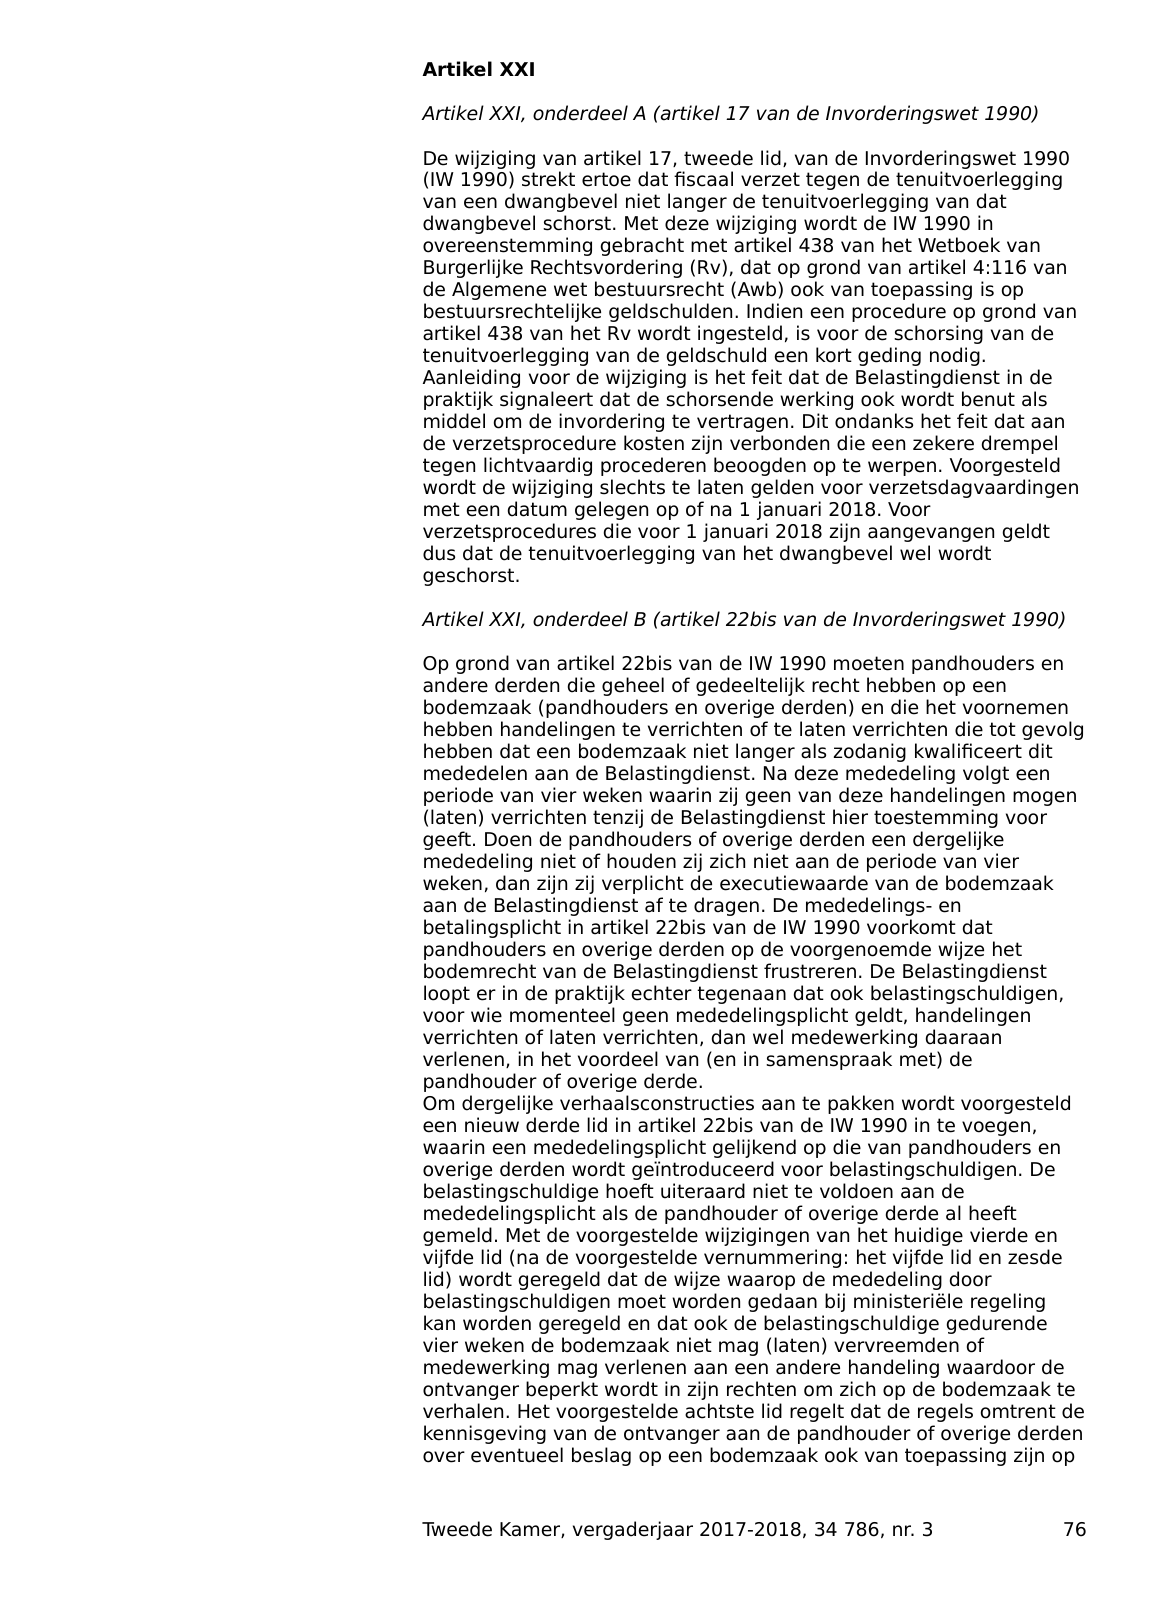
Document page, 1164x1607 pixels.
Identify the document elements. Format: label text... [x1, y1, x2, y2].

text De wijziging van artikel 17, tweede lid, van de Invorderingswet 1990 (IW 1990) strekt ertoe dat fiscaal verzet tegen de tenuitvoerlegging van een dwangbevel niet langer de tenuitvoerlegging van dat dwangbevel schorst. Met deze wijziging wordt de IW 1990 in overeenstemming gebracht met artikel 438 van het Wetboek van Burgerlijke Rechtsvordering (Rv), dat op grond van artikel 4:116 van de Algemene wet bestuursrecht (Awb) ook van toepassing is op bestuursrechtelijke geldschulden. Indien een procedure op grond van artikel 438 van het Rv wordt ingesteld, is voor de schorsing van de tenuitvoerlegging van de geldschuld een kort geding nodig. Aanleiding voor de wijziging is het feit dat de Belastingdienst in de praktijk signaleert dat de schorsende werking ook wordt benut als middel om de invordering te vertragen. Dit ondanks het feit dat aan de verzetsprocedure kosten zijn verbonden die een zekere drempel tegen lichtvaardig procederen beoogden op te werpen. Voorgesteld wordt de wijziging slechts te laten gelden voor verzetsdagvaardingen met een datum gelegen op of na 1 januari 2018. Voor verzetsprocedures die voor 1 januari 2018 zijn aangevangen geldt dus dat de tenuitvoerlegging van het dwangbevel wel wordt geschorst. [422, 147, 1087, 587]
text Om dergelijke verhaalsconstructies aan te pakken wordt voorgesteld een nieuw derde lid in artikel 22bis van de IW 1990 in te voegen, waarin een mededelingsplicht gelijkend op die van pandhouders en overige derden wordt geïntroduceerd voor belastingschuldigen. De belastingschuldige hoeft uiteraard niet te voldoen aan de mededelingsplicht als de pandhouder of overige derde al heeft gemeld. Met de voorgestelde wijzigingen van het huidige vierde en vijfde lid (na de voorgestelde vernummering: het vijfde lid en zesde lid) wordt geregeld dat de wijze waarop de mededeling door belastingschuldigen moet worden gedaan bij ministeriële regeling kan worden geregeld en dat ook de belastingschuldige gedurende vier weken de bodemzaak niet mag (laten) vervreemden of medewerking mag verlenen aan een andere handeling waardoor de ontvanger beperkt wordt in zijn rechten om zich op de bodemzaak te verhalen. Het voorgestelde achtste lid regelt dat de regels omtrent de kennisgeving van de ontvanger aan de pandhouder of overige derden over eventueel beslag op een bodemzaak ook van toepassing zijn op [422, 1093, 1087, 1467]
subtitle Artikel XXI, onderdeel A (artikel 17 van de Invorderingswet 1990) [422, 103, 1087, 125]
text Op grond van artikel 22bis van de IW 1990 moeten pandhouders en andere derden die geheel of gedeeltelijk recht hebben op een bodemzaak (pandhouders en overige derden) en die het voornemen hebben handelingen te verrichten of te laten verrichten die tot gevolg hebben dat een bodemzaak niet langer als zodanig kwalificeert dit mededelen aan de Belastingdienst. Na deze mededeling volgt een periode van vier weken waarin zij geen van deze handelingen mogen (laten) verrichten tenzij de Belastingdienst hier toestemming voor geeft. Doen de pandhouders of overige derden een dergelijke mededeling niet of houden zij zich niet aan de periode van vier weken, dan zijn zij verplicht de executiewaarde van de bodemzaak aan de Belastingdienst af te dragen. De mededelings- en betalingsplicht in artikel 22bis van de IW 1990 voorkomt dat pandhouders en overige derden op de voorgenoemde wijze het bodemrecht van de Belastingdienst frustreren. De Belastingdienst loopt er in de praktijk echter tegenaan dat ook belastingschuldigen, voor wie momenteel geen mededelingsplicht geldt, handelingen verrichten of laten verrichten, dan wel medewerking daaraan verlenen, in het voordeel van (en in samenspraak met) de pandhouder of overige derde. [422, 653, 1087, 1093]
subtitle Artikel XXI, onderdeel B (artikel 22bis van de Invorderingswet 1990) [422, 609, 1087, 631]
subtitle Artikel XXI [422, 59, 1087, 81]
